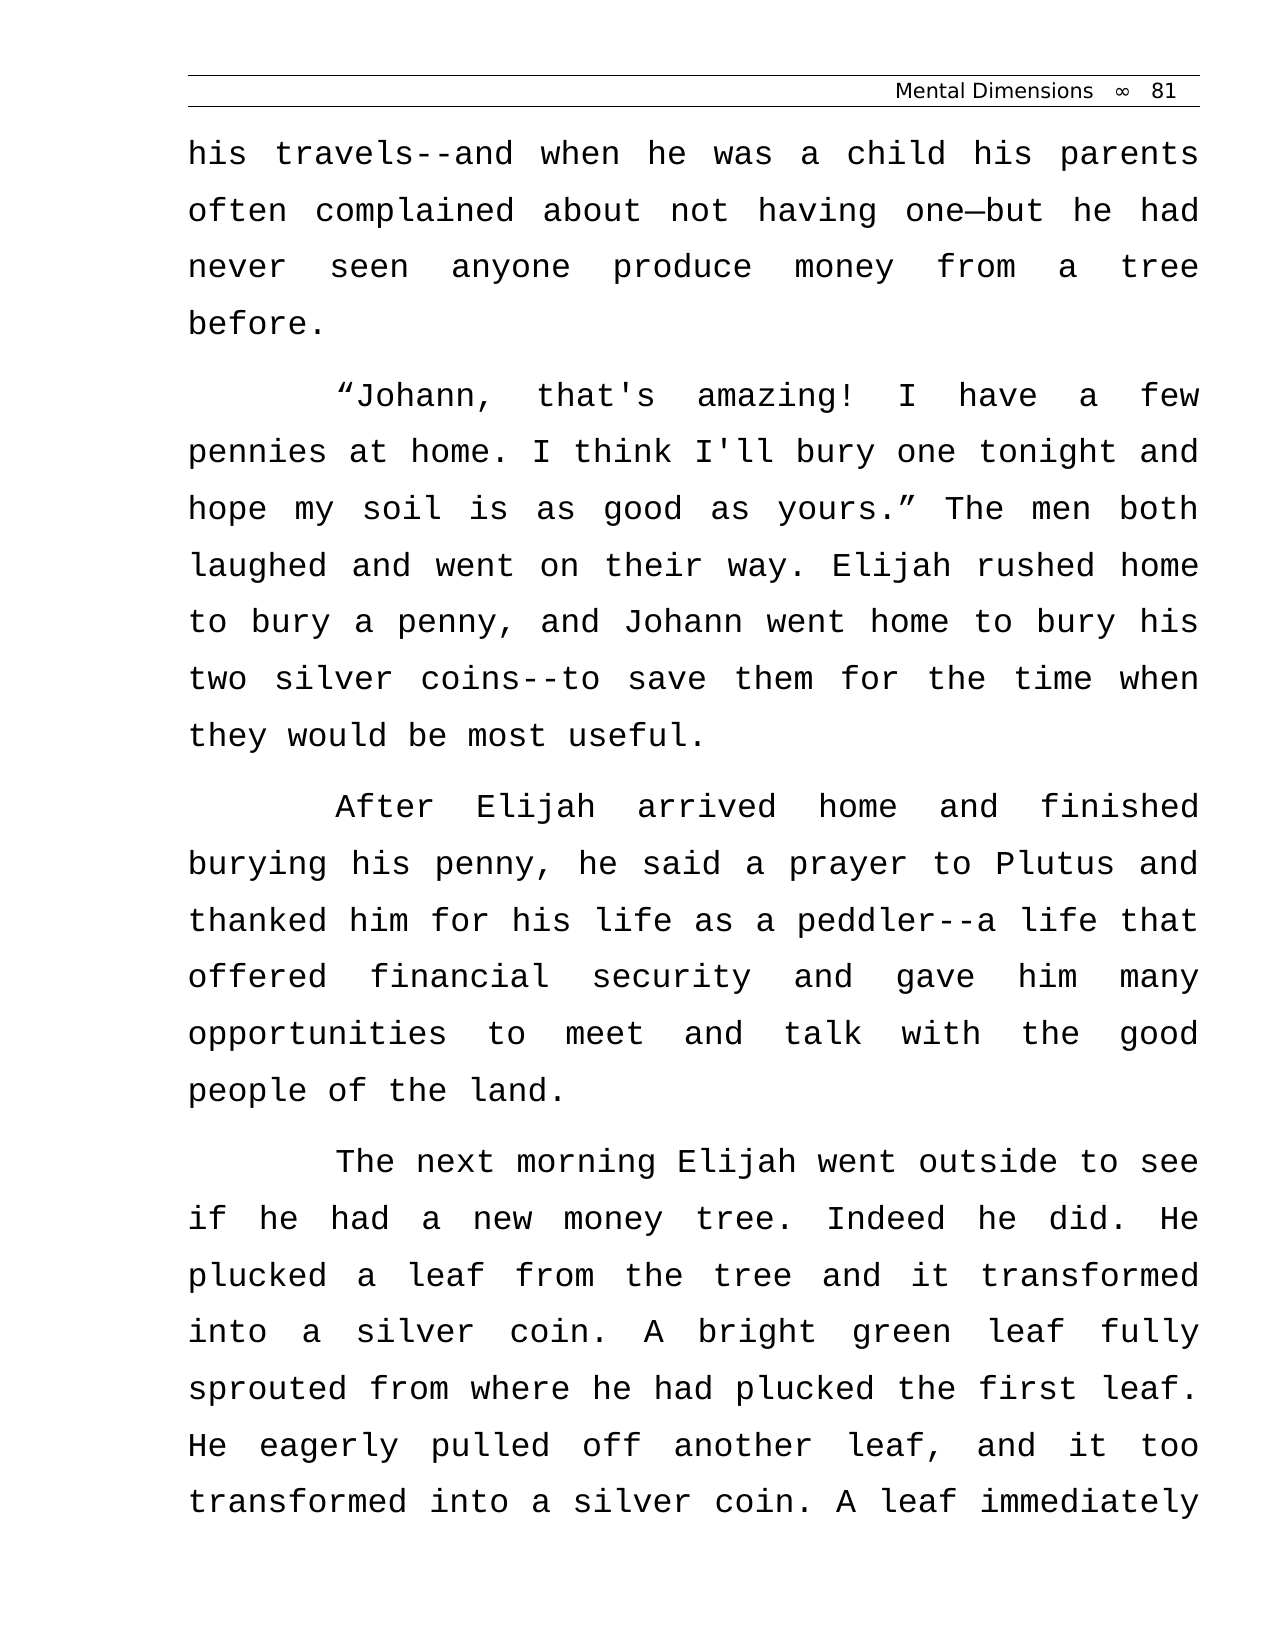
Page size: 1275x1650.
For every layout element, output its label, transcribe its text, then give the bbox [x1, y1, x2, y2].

text After Elijah arrived home and finished burying his penny, he said a prayer to Plutus and thanked him for his life as a peddler--a life that offered financial security and gave him many opportunities to meet and talk with the good people of the land. [187, 790, 1200, 1111]
text The next morning Elijah went outside to see if he had a new money tree. Indeed he did. He plucked a leaf from the tree and it transformed into a silver coin. A bright green leaf fully sprouted from where he had plucked the first leaf. He eagerly pulled off another leaf, and it too transformed into a silver coin. A leaf immediately [187, 1145, 1200, 1523]
text “Johann, that's amazing! I have a few pennies at home. I think I'll bury one tonight and hope my soil is as good as yours.” The men both laughed and went on their way. Elijah rushed home to bury a penny, and Johann went home to bury his two silver coins--to save them for the time when they would be most useful. [187, 378, 1200, 756]
text his travels--and when he was a child his parents often complained about not having one—but he had never seen anyone produce money from a tree before. [187, 137, 1200, 344]
